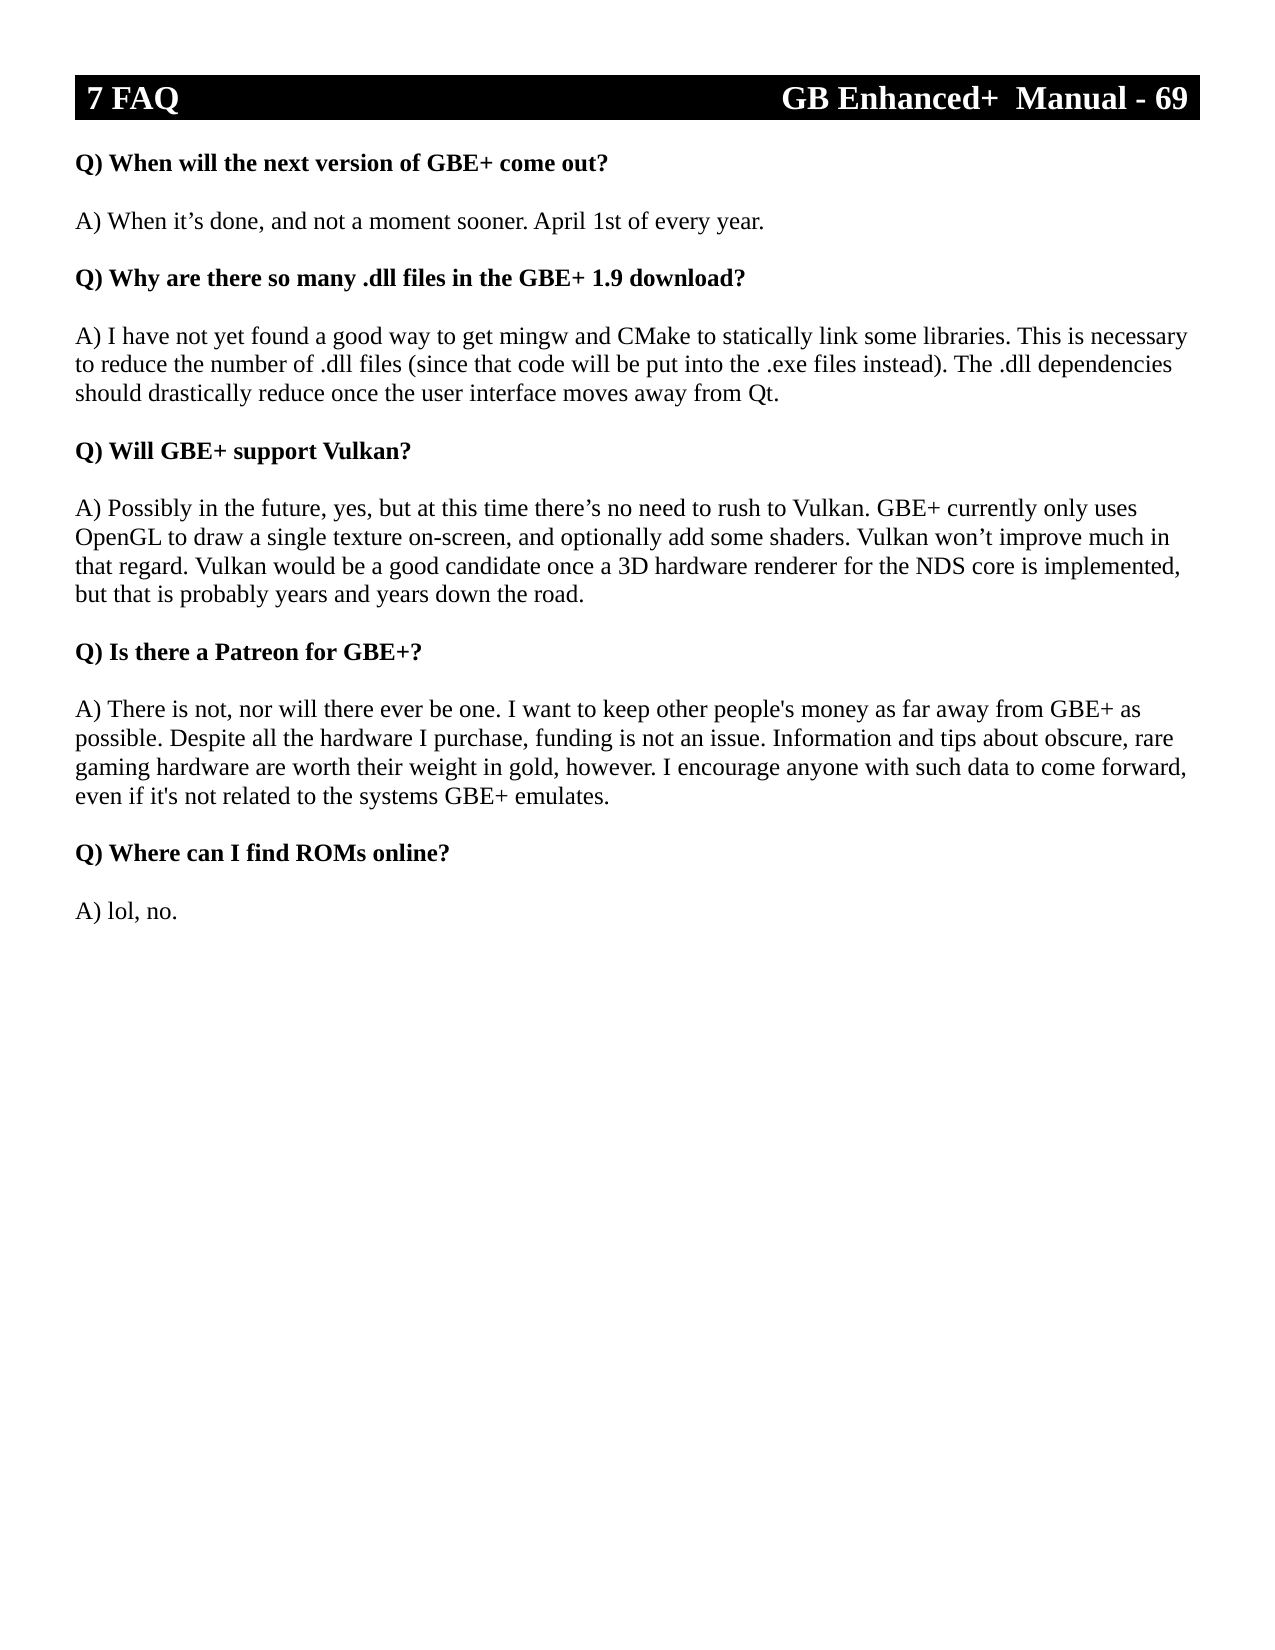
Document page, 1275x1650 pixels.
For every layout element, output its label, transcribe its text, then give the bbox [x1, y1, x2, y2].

text Q) Will GBE+ support Vulkan? [75, 436, 1200, 464]
text A) Possibly in the future, yes, but at this time there’s no need to rush to Vulkan. GBE+ currently only uses OpenGL to draw a single texture on-screen, and optionally add some shaders. Vulkan won’t improve much in that regard. Vulkan would be a good candidate once a 3D hardware renderer for the NDS core is implemented, but that is probably years and years down the road. [75, 493, 1200, 608]
text A) There is not, nor will there ever be one. I want to keep other people's money as far away from GBE+ as possible. Despite all the hardware I purchase, funding is not an issue. Information and tips about obscure, rare gaming hardware are worth their weight in gold, however. I encourage anyone with such data to come forward, even if it's not related to the systems GBE+ emulates. [75, 694, 1200, 809]
text Q) Where can I find ROMs online? [75, 838, 1200, 867]
text A) I have not yet found a good way to get mingw and CMake to statically link some libraries. This is necessary to reduce the number of .dll files (since that code will be put into the .exe files instead). The .dll dependencies should drastically reduce once the user interface moves away from Qt. [75, 321, 1200, 407]
text 7 FAQ GB Enhanced+ Manual - 69 [75, 75, 1200, 119]
text Q) When will the next version of GBE+ come out? [75, 148, 1200, 177]
text A) lol, no. [75, 896, 1200, 924]
text A) When it’s done, and not a moment sooner. April 1st of every year. [75, 206, 1200, 234]
text Q) Is there a Patreon for GBE+? [75, 637, 1200, 666]
text Q) Why are there so many .dll files in the GBE+ 1.9 download? [75, 263, 1200, 292]
